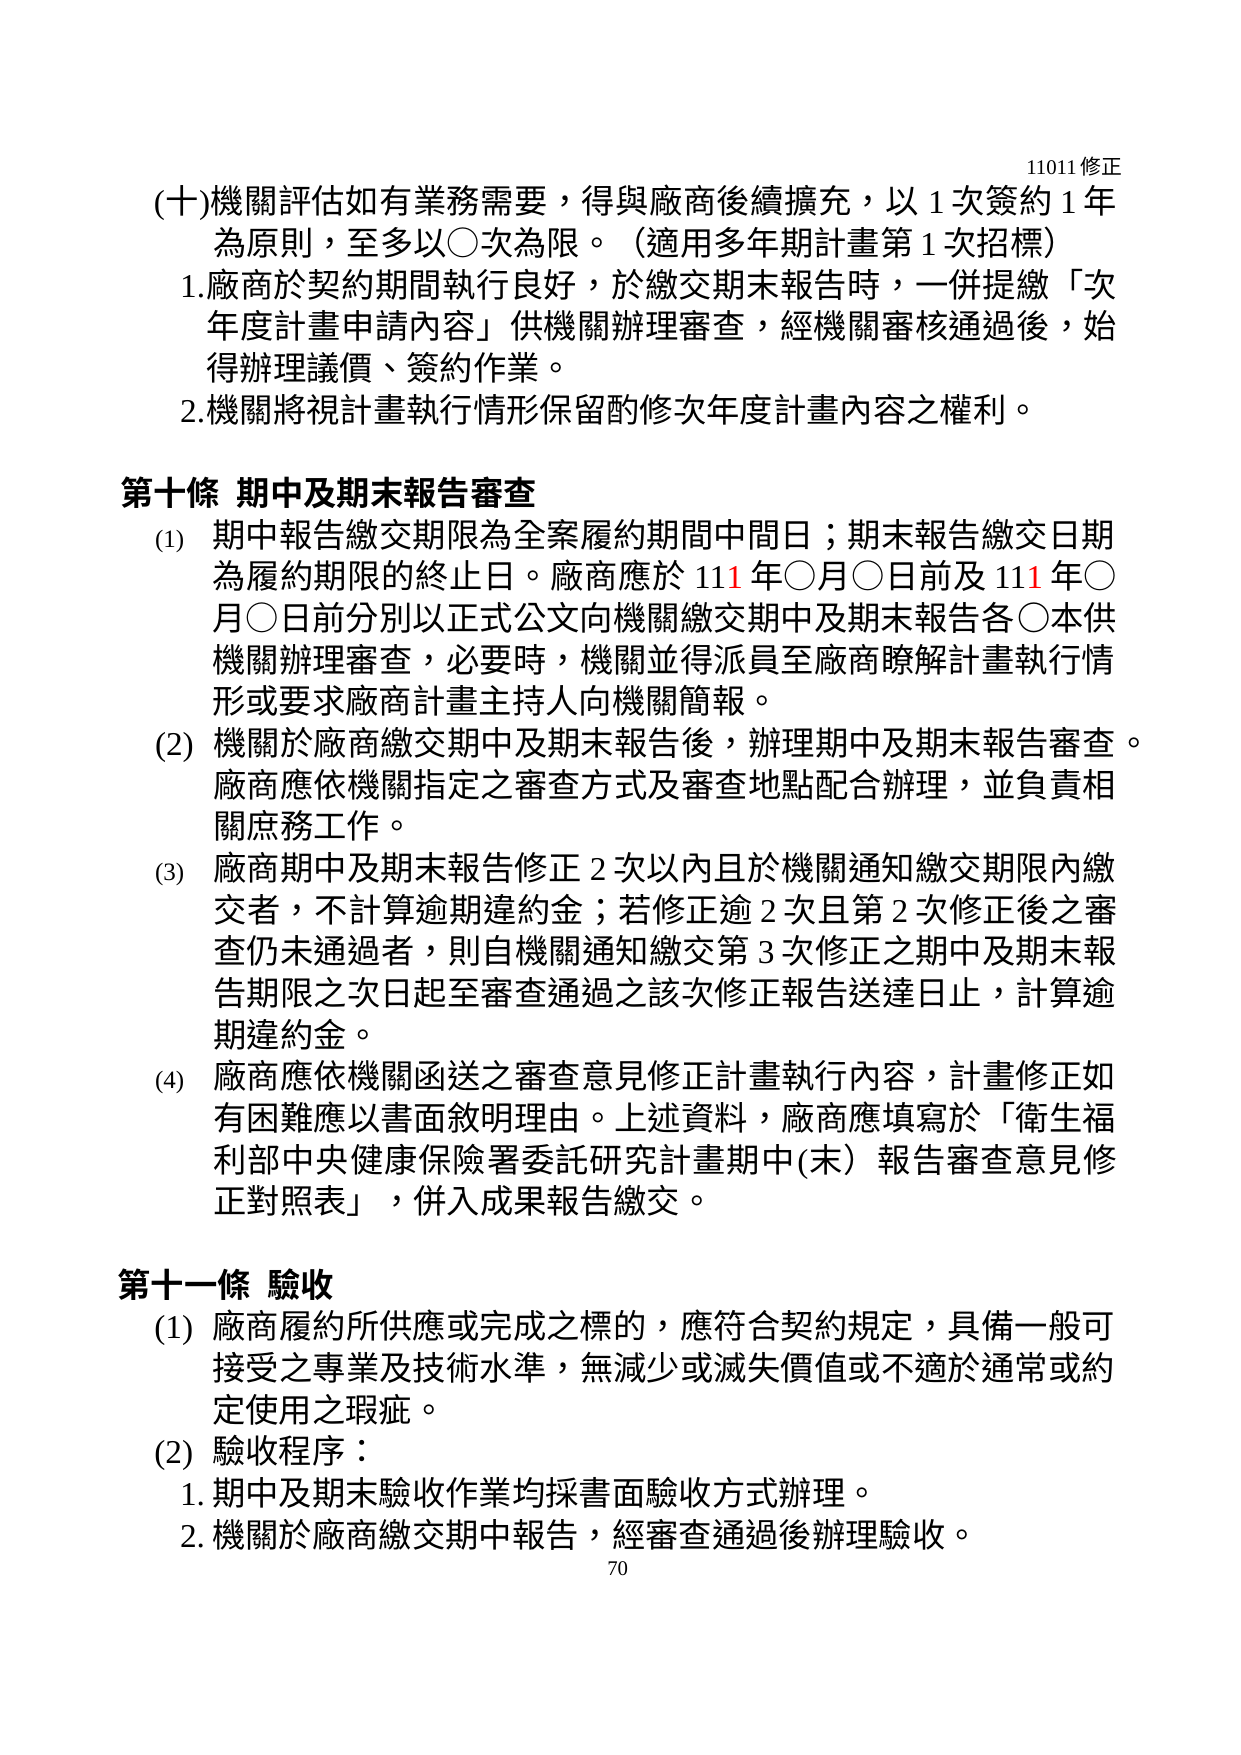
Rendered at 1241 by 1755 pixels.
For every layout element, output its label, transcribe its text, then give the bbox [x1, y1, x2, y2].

list 機關於廠商繳交期中報告，經審查通過後辦理驗收。 [180, 1514, 1117, 1556]
list 廠商應依機關函送之審查意見修正計畫執行內容，計畫修正如有困難應以書面敘明理由。上述資料，廠商應填寫於「衛生福利部中央健康保險署委託研究計畫期中(末）報告審查意見修正對照表」，併入成果報告繳交。 [155, 1056, 1117, 1222]
text 第十條 期中及期末報告審查 [120, 472, 1117, 514]
list 廠商履約所供應或完成之標的，應符合契約規定，具備一般可接受之專業及技術水準，無減少或滅失價值或不適於通常或約定使用之瑕疵。 [154, 1306, 1117, 1431]
list 機關將視計畫執行情形保留酌修次年度計畫內容之權利。 [180, 389, 1117, 431]
list 期中報告繳交期限為全案履約期間中間日；期末報告繳交日期為履約期限的終止日。廠商應於111年○月○日前及111年○月○日前分別以正式公文向機關繳交期中及期末報告各○本供機關辦理審查，必要時，機關並得派員至廠商瞭解計畫執行情形或要求廠商計畫主持人向機關簡報。 [155, 514, 1117, 722]
text (十)機關評估如有業務需要，得與廠商後續擴充，以1次簽約1年為原則，至多以○次為限。（適用多年期計畫第1次招標） [153, 181, 1117, 264]
list 廠商期中及期末報告修正2次以內且於機關通知繳交期限內繳交者，不計算逾期違約金；若修正逾2次且第2次修正後之審查仍未通過者，則自機關通知繳交第3次修正之期中及期末報告期限之次日起至審查通過之該次修正報告送達日止，計算逾期違約金。 [155, 847, 1117, 1056]
list 期中及期末驗收作業均採書面驗收方式辦理。 [180, 1472, 1117, 1514]
text 第十一條 驗收 [117, 1264, 1117, 1306]
list 廠商於契約期間執行良好，於繳交期末報告時，一併提繳「次年度計畫申請內容」供機關辦理審查，經機關審核通過後，始得辦理議價、簽約作業。 [180, 264, 1117, 389]
list 驗收程序： [154, 1431, 1117, 1472]
list 機關於廠商繳交期中及期末報告後，辦理期中及期末報告審查。廠商應依機關指定之審查方式及審查地點配合辦理，並負責相關庶務工作。 [155, 722, 1117, 847]
